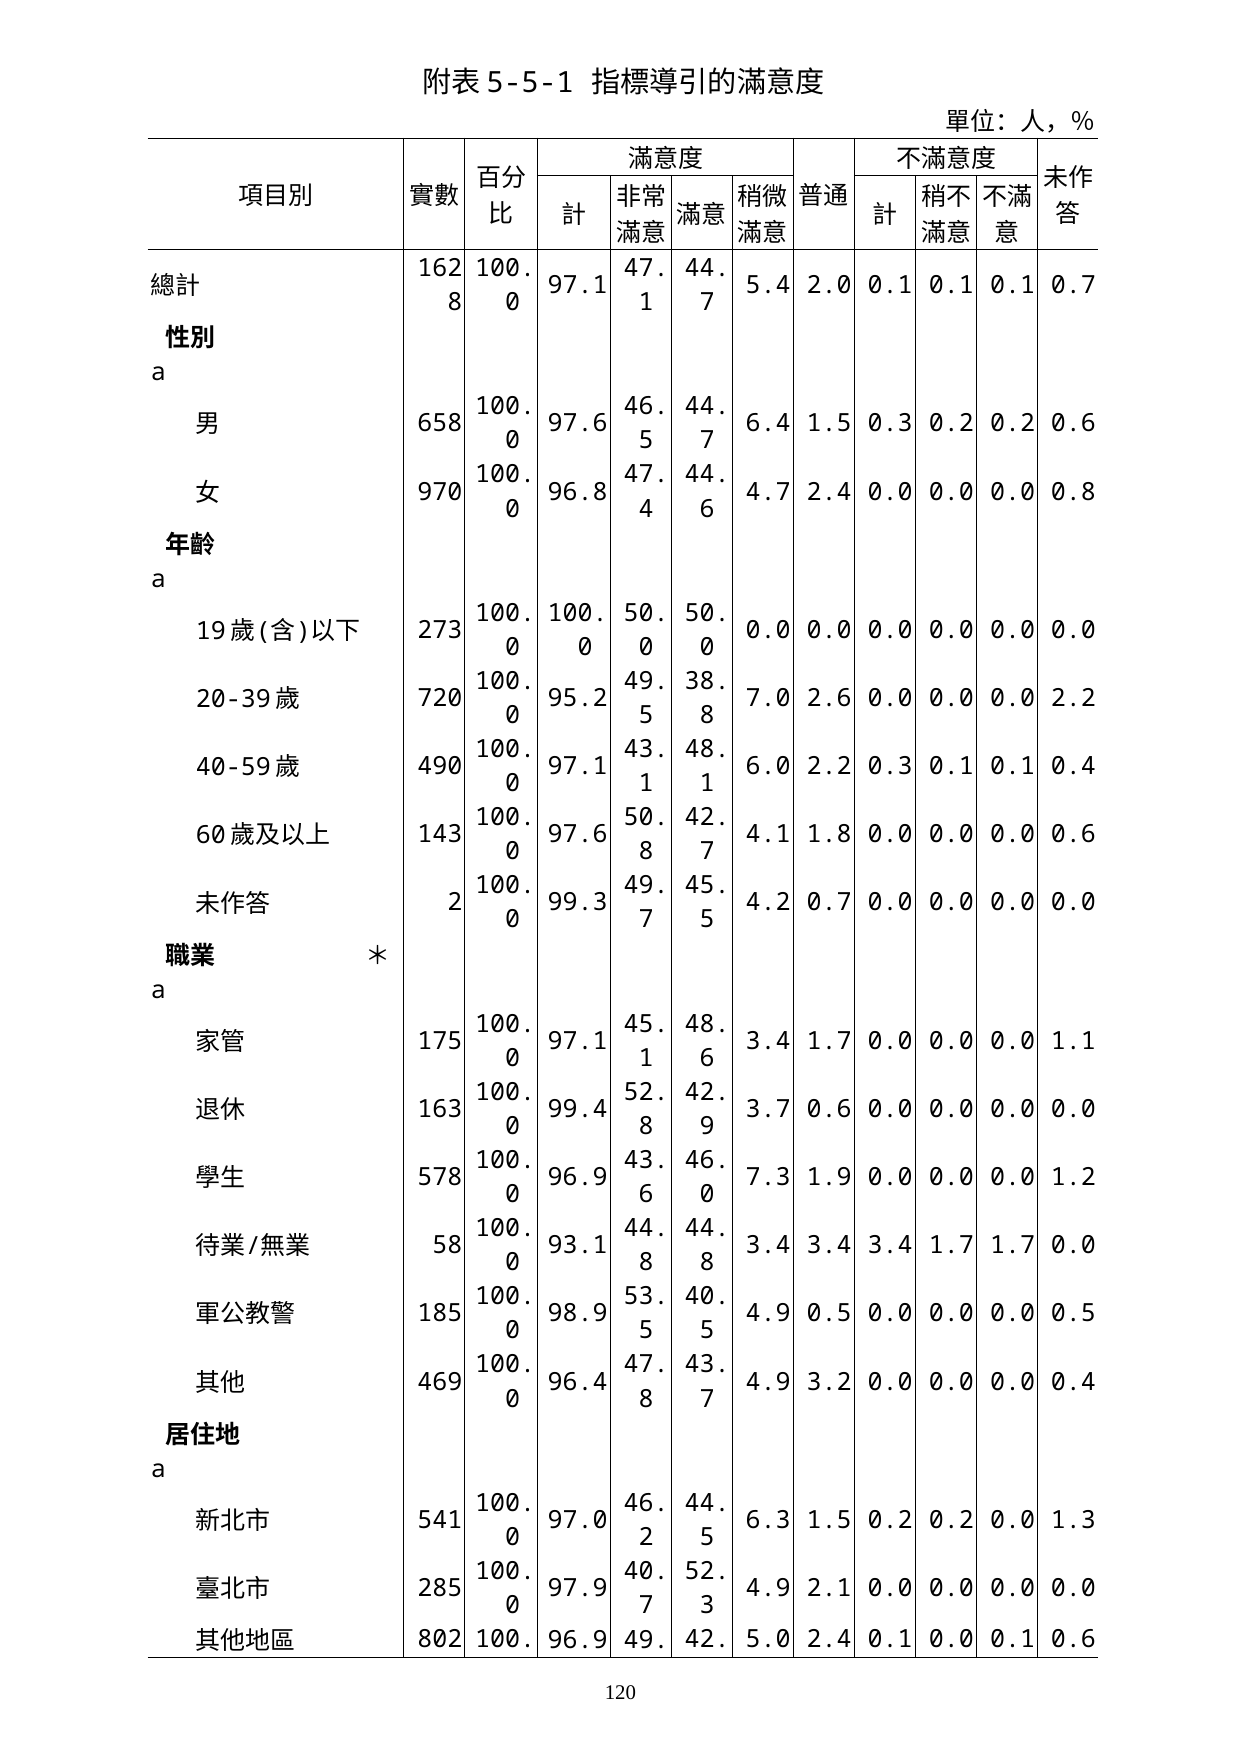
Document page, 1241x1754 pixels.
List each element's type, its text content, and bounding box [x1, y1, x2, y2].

table_cell 45.5 [672, 867, 732, 935]
table_cell [611, 1414, 671, 1484]
table_cell 軍公教警 [148, 1278, 403, 1346]
table_cell [794, 935, 854, 1006]
table_cell 100.0 [465, 1485, 537, 1553]
table_cell 43.6 [611, 1142, 671, 1210]
table_cell 99.3 [538, 867, 610, 935]
table_cell 0.0 [916, 1278, 976, 1346]
table_cell 3.4 [733, 1006, 793, 1074]
table_cell 47.1 [611, 250, 671, 318]
table_cell 4.1 [733, 799, 793, 867]
table_cell 0.1 [916, 250, 976, 318]
table_cell [672, 318, 732, 388]
table_cell 720 [404, 663, 464, 731]
table_cell [733, 524, 793, 594]
table_cell 4.9 [733, 1346, 793, 1414]
table_cell 0.0 [916, 1006, 976, 1074]
table_cell 38.8 [672, 663, 732, 731]
table_cell 273 [404, 595, 464, 663]
table_cell 0.0 [1038, 1074, 1098, 1142]
table_cell 0.4 [1038, 1346, 1098, 1414]
table_cell [1038, 318, 1098, 388]
table_cell 49.5 [611, 663, 671, 731]
table_cell 0.0 [855, 867, 915, 935]
table_cell 0.0 [855, 1006, 915, 1074]
table_cell 0.0 [916, 1621, 976, 1657]
table_cell [404, 524, 464, 594]
table_cell [916, 524, 976, 594]
table_cell 4.2 [733, 867, 793, 935]
table_cell 0.0 [916, 867, 976, 935]
table_cell 1628 [404, 250, 464, 318]
table_cell 0.0 [916, 595, 976, 663]
table_cell 490 [404, 731, 464, 799]
table_cell 44.8 [672, 1210, 732, 1278]
table_cell [977, 318, 1037, 388]
table_cell [538, 524, 610, 594]
table_cell 0.0 [916, 456, 976, 524]
table_cell 44.8 [611, 1210, 671, 1278]
table_cell 100.0 [465, 1210, 537, 1278]
table_cell 20-39歲 [148, 663, 403, 731]
table_cell 待業/無業 [148, 1210, 403, 1278]
table_cell 6.4 [733, 388, 793, 456]
table_cell 42.7 [672, 799, 732, 867]
table_cell 0.1 [977, 731, 1037, 799]
table_cell 44.6 [672, 456, 732, 524]
table_cell 0.0 [977, 1074, 1037, 1142]
table_cell 1.2 [1038, 1142, 1098, 1210]
table_cell [404, 318, 464, 388]
table_cell 99.4 [538, 1074, 610, 1142]
table_cell 職業 ＊a [148, 935, 403, 1006]
table_cell 175 [404, 1006, 464, 1074]
table_cell 97.6 [538, 799, 610, 867]
table_cell 6.3 [733, 1485, 793, 1553]
table_cell [611, 524, 671, 594]
table_cell 163 [404, 1074, 464, 1142]
table_cell 0.8 [1038, 456, 1098, 524]
table_cell 0.0 [855, 799, 915, 867]
table_cell 0.0 [855, 595, 915, 663]
table_cell 居住地 a [148, 1414, 403, 1484]
table_cell 0.0 [1038, 595, 1098, 663]
table_cell 0.0 [1038, 1210, 1098, 1278]
table_cell 3.2 [794, 1346, 854, 1414]
table_cell 0.4 [1038, 731, 1098, 799]
table_cell 97.1 [538, 250, 610, 318]
table_cell 2.1 [794, 1553, 854, 1621]
table_cell 97.1 [538, 1006, 610, 1074]
table_cell 0.7 [1038, 250, 1098, 318]
table_cell 0.1 [916, 731, 976, 799]
table_cell 100.0 [465, 1074, 537, 1142]
table_cell 0.1 [855, 250, 915, 318]
table_cell 44.5 [672, 1485, 732, 1553]
table_cell 0.0 [977, 1278, 1037, 1346]
table_cell 稍不滿意 [916, 176, 976, 248]
table_cell 0.0 [977, 1006, 1037, 1074]
table_cell 46.0 [672, 1142, 732, 1210]
table_cell [465, 318, 537, 388]
table_cell 年齡 a [148, 524, 403, 594]
table_cell 0.0 [916, 1346, 976, 1414]
table_cell 0.6 [1038, 388, 1098, 456]
table_cell 58 [404, 1210, 464, 1278]
table_cell 95.2 [538, 663, 610, 731]
table_cell 6.0 [733, 731, 793, 799]
table_cell 96.8 [538, 456, 610, 524]
table_cell [916, 318, 976, 388]
table_cell 3.7 [733, 1074, 793, 1142]
table_cell [404, 1414, 464, 1484]
table_cell 96.4 [538, 1346, 610, 1414]
table_cell 0.0 [1038, 1553, 1098, 1621]
table_cell 5.0 [733, 1621, 793, 1657]
table_cell 970 [404, 456, 464, 524]
table_cell [465, 524, 537, 594]
table_cell 普通 [794, 139, 854, 248]
table_cell 19歲(含)以下 [148, 595, 403, 663]
table_cell 42. [672, 1621, 732, 1657]
table_cell 計 [538, 176, 610, 248]
table_cell 100.0 [465, 388, 537, 456]
table_cell 學生 [148, 1142, 403, 1210]
table_cell 0.0 [977, 1485, 1037, 1553]
table_cell 469 [404, 1346, 464, 1414]
table_cell 女 [148, 456, 403, 524]
table_cell 46.5 [611, 388, 671, 456]
table_cell 非常滿意 [611, 176, 671, 248]
table_cell 其他 [148, 1346, 403, 1414]
table_cell 40.5 [672, 1278, 732, 1346]
table_cell 60歲及以上 [148, 799, 403, 867]
table_cell 滿意 [672, 176, 732, 248]
table_cell 47.8 [611, 1346, 671, 1414]
table_cell [1038, 935, 1098, 1006]
table_cell 0.0 [855, 456, 915, 524]
table_cell 0.1 [977, 250, 1037, 318]
table_cell 0.0 [977, 1142, 1037, 1210]
table_cell 0.0 [916, 663, 976, 731]
table_cell 3.4 [855, 1210, 915, 1278]
table_cell 45.1 [611, 1006, 671, 1074]
table_cell [672, 935, 732, 1006]
table_cell 2 [404, 867, 464, 935]
table_cell [733, 935, 793, 1006]
table_cell [538, 318, 610, 388]
table_cell 性別 a [148, 318, 403, 388]
table_cell 46.2 [611, 1485, 671, 1553]
table_cell [855, 318, 915, 388]
table_cell 96.9 [538, 1621, 610, 1657]
table_cell 滿意度 [538, 139, 793, 175]
table_cell [1038, 1414, 1098, 1484]
table_cell [916, 935, 976, 1006]
table_cell [855, 524, 915, 594]
table_cell [855, 1414, 915, 1484]
table_cell 1.7 [916, 1210, 976, 1278]
table_cell 100.0 [465, 1278, 537, 1346]
table_cell 44.7 [672, 388, 732, 456]
table_cell 0.0 [977, 1346, 1037, 1414]
table_cell 97.0 [538, 1485, 610, 1553]
table_cell 0.6 [1038, 799, 1098, 867]
table_cell 項目別 [148, 139, 403, 248]
table_cell 家管 [148, 1006, 403, 1074]
table_cell [538, 935, 610, 1006]
table_cell 40.7 [611, 1553, 671, 1621]
table_cell [916, 1414, 976, 1484]
table_cell 1.5 [794, 388, 854, 456]
table_cell [733, 318, 793, 388]
table_cell 0.1 [855, 1621, 915, 1657]
table_cell 47.4 [611, 456, 671, 524]
table_cell 1.5 [794, 1485, 854, 1553]
table_cell 未作答 [1038, 139, 1098, 248]
table_cell 285 [404, 1553, 464, 1621]
table_cell 臺北市 [148, 1553, 403, 1621]
table_cell 2.2 [1038, 663, 1098, 731]
table_cell [794, 1414, 854, 1484]
table_cell 0.7 [794, 867, 854, 935]
table_cell [855, 935, 915, 1006]
table_cell 0.0 [916, 1142, 976, 1210]
table_cell 0.0 [977, 663, 1037, 731]
table_cell 1.7 [794, 1006, 854, 1074]
table_cell 100.0 [538, 595, 610, 663]
table_cell 4.9 [733, 1553, 793, 1621]
table_cell 2.4 [794, 456, 854, 524]
table_cell 100.0 [465, 1142, 537, 1210]
table_cell 0.2 [977, 388, 1037, 456]
table_cell 658 [404, 388, 464, 456]
table_cell [465, 935, 537, 1006]
table_cell 0.0 [733, 595, 793, 663]
table_cell 43.7 [672, 1346, 732, 1414]
table_cell 0.0 [1038, 867, 1098, 935]
table_cell 48.1 [672, 731, 732, 799]
table_cell 總計 [148, 250, 403, 318]
table_cell [794, 318, 854, 388]
table_cell [611, 935, 671, 1006]
table_cell 稍微滿意 [733, 176, 793, 248]
table_cell 1.9 [794, 1142, 854, 1210]
table_cell 0.1 [977, 1621, 1037, 1657]
table_cell [404, 935, 464, 1006]
table_cell 0.0 [977, 595, 1037, 663]
table_cell 新北市 [148, 1485, 403, 1553]
table_cell 52.3 [672, 1553, 732, 1621]
table_cell 0.3 [855, 731, 915, 799]
table_cell [611, 318, 671, 388]
table_cell 93.1 [538, 1210, 610, 1278]
table_cell 50.0 [611, 595, 671, 663]
table_cell 2.4 [794, 1621, 854, 1657]
table_cell [672, 1414, 732, 1484]
table_cell 578 [404, 1142, 464, 1210]
table_cell [977, 524, 1037, 594]
table_cell 0.5 [1038, 1278, 1098, 1346]
table_cell 100.0 [465, 1006, 537, 1074]
table_cell 100.0 [465, 731, 537, 799]
table_cell 0.0 [916, 1553, 976, 1621]
table_cell 96.9 [538, 1142, 610, 1210]
table_cell 不滿意度 [855, 139, 1037, 175]
table_cell 3.4 [733, 1210, 793, 1278]
table_cell 百分比 [465, 139, 537, 248]
table_cell 43.1 [611, 731, 671, 799]
table_cell [672, 524, 732, 594]
table_cell 97.6 [538, 388, 610, 456]
table_cell 48.6 [672, 1006, 732, 1074]
table_cell 2.0 [794, 250, 854, 318]
table_cell 4.9 [733, 1278, 793, 1346]
table_cell 40-59歲 [148, 731, 403, 799]
table_cell 0.3 [855, 388, 915, 456]
table_cell 53.5 [611, 1278, 671, 1346]
table_cell 100. [465, 1621, 537, 1657]
table_cell 0.2 [916, 388, 976, 456]
table_cell 1.3 [1038, 1485, 1098, 1553]
table_cell 2.6 [794, 663, 854, 731]
table_cell 3.4 [794, 1210, 854, 1278]
table_cell 52.8 [611, 1074, 671, 1142]
table_cell 143 [404, 799, 464, 867]
table_cell 97.1 [538, 731, 610, 799]
table_cell 實數 [404, 139, 464, 248]
table_cell 49.7 [611, 867, 671, 935]
table_cell [1038, 524, 1098, 594]
table_cell 0.0 [855, 1074, 915, 1142]
table_cell 0.0 [855, 1278, 915, 1346]
table_cell [977, 1414, 1037, 1484]
table_cell 100.0 [465, 456, 537, 524]
table_cell 4.7 [733, 456, 793, 524]
table_cell 185 [404, 1278, 464, 1346]
table_cell 100.0 [465, 799, 537, 867]
table_cell [733, 1414, 793, 1484]
table_cell 7.3 [733, 1142, 793, 1210]
table_cell 100.0 [465, 1346, 537, 1414]
table_cell 男 [148, 388, 403, 456]
table_cell 50.0 [672, 595, 732, 663]
table_header 附表5-5-1 指標導引的滿意度 [148, 59, 1098, 101]
table_cell 42.9 [672, 1074, 732, 1142]
table_cell [977, 935, 1037, 1006]
table_cell 1.1 [1038, 1006, 1098, 1074]
table_cell 49. [611, 1621, 671, 1657]
table_cell 0.0 [916, 1074, 976, 1142]
table_cell 98.9 [538, 1278, 610, 1346]
table_cell 0.0 [855, 1553, 915, 1621]
table_cell 0.0 [916, 799, 976, 867]
table_cell 0.0 [855, 1346, 915, 1414]
table_cell 100.0 [465, 595, 537, 663]
table_cell [794, 524, 854, 594]
table_cell 7.0 [733, 663, 793, 731]
table_cell 0.0 [855, 663, 915, 731]
table_cell 44.7 [672, 250, 732, 318]
table_cell 0.5 [794, 1278, 854, 1346]
table_cell 不滿意 [977, 176, 1037, 248]
table_cell [465, 1414, 537, 1484]
table_cell 其他地區 [148, 1621, 403, 1657]
table_cell 5.4 [733, 250, 793, 318]
table_cell 0.2 [916, 1485, 976, 1553]
table_cell 100.0 [465, 867, 537, 935]
table_cell 0.0 [794, 595, 854, 663]
table_cell 0.0 [977, 1553, 1037, 1621]
table_cell 0.0 [977, 799, 1037, 867]
table_cell 100.0 [465, 250, 537, 318]
table_cell 計 [855, 176, 915, 248]
table_cell 未作答 [148, 867, 403, 935]
table_cell 97.9 [538, 1553, 610, 1621]
table_cell 0.2 [855, 1485, 915, 1553]
table_cell 0.0 [855, 1142, 915, 1210]
table_cell 0.6 [1038, 1621, 1098, 1657]
table_cell 1.7 [977, 1210, 1037, 1278]
table_cell 2.2 [794, 731, 854, 799]
table_cell 0.6 [794, 1074, 854, 1142]
table_cell [538, 1414, 610, 1484]
table_cell 100.0 [465, 663, 537, 731]
table_cell 802 [404, 1621, 464, 1657]
table_cell 1.8 [794, 799, 854, 867]
table_cell 50.8 [611, 799, 671, 867]
table_cell 退休 [148, 1074, 403, 1142]
table_cell 100.0 [465, 1553, 537, 1621]
table_cell 0.0 [977, 456, 1037, 524]
table_cell 單位：人，％ [148, 101, 1098, 138]
table_cell 541 [404, 1485, 464, 1553]
table_cell 0.0 [977, 867, 1037, 935]
